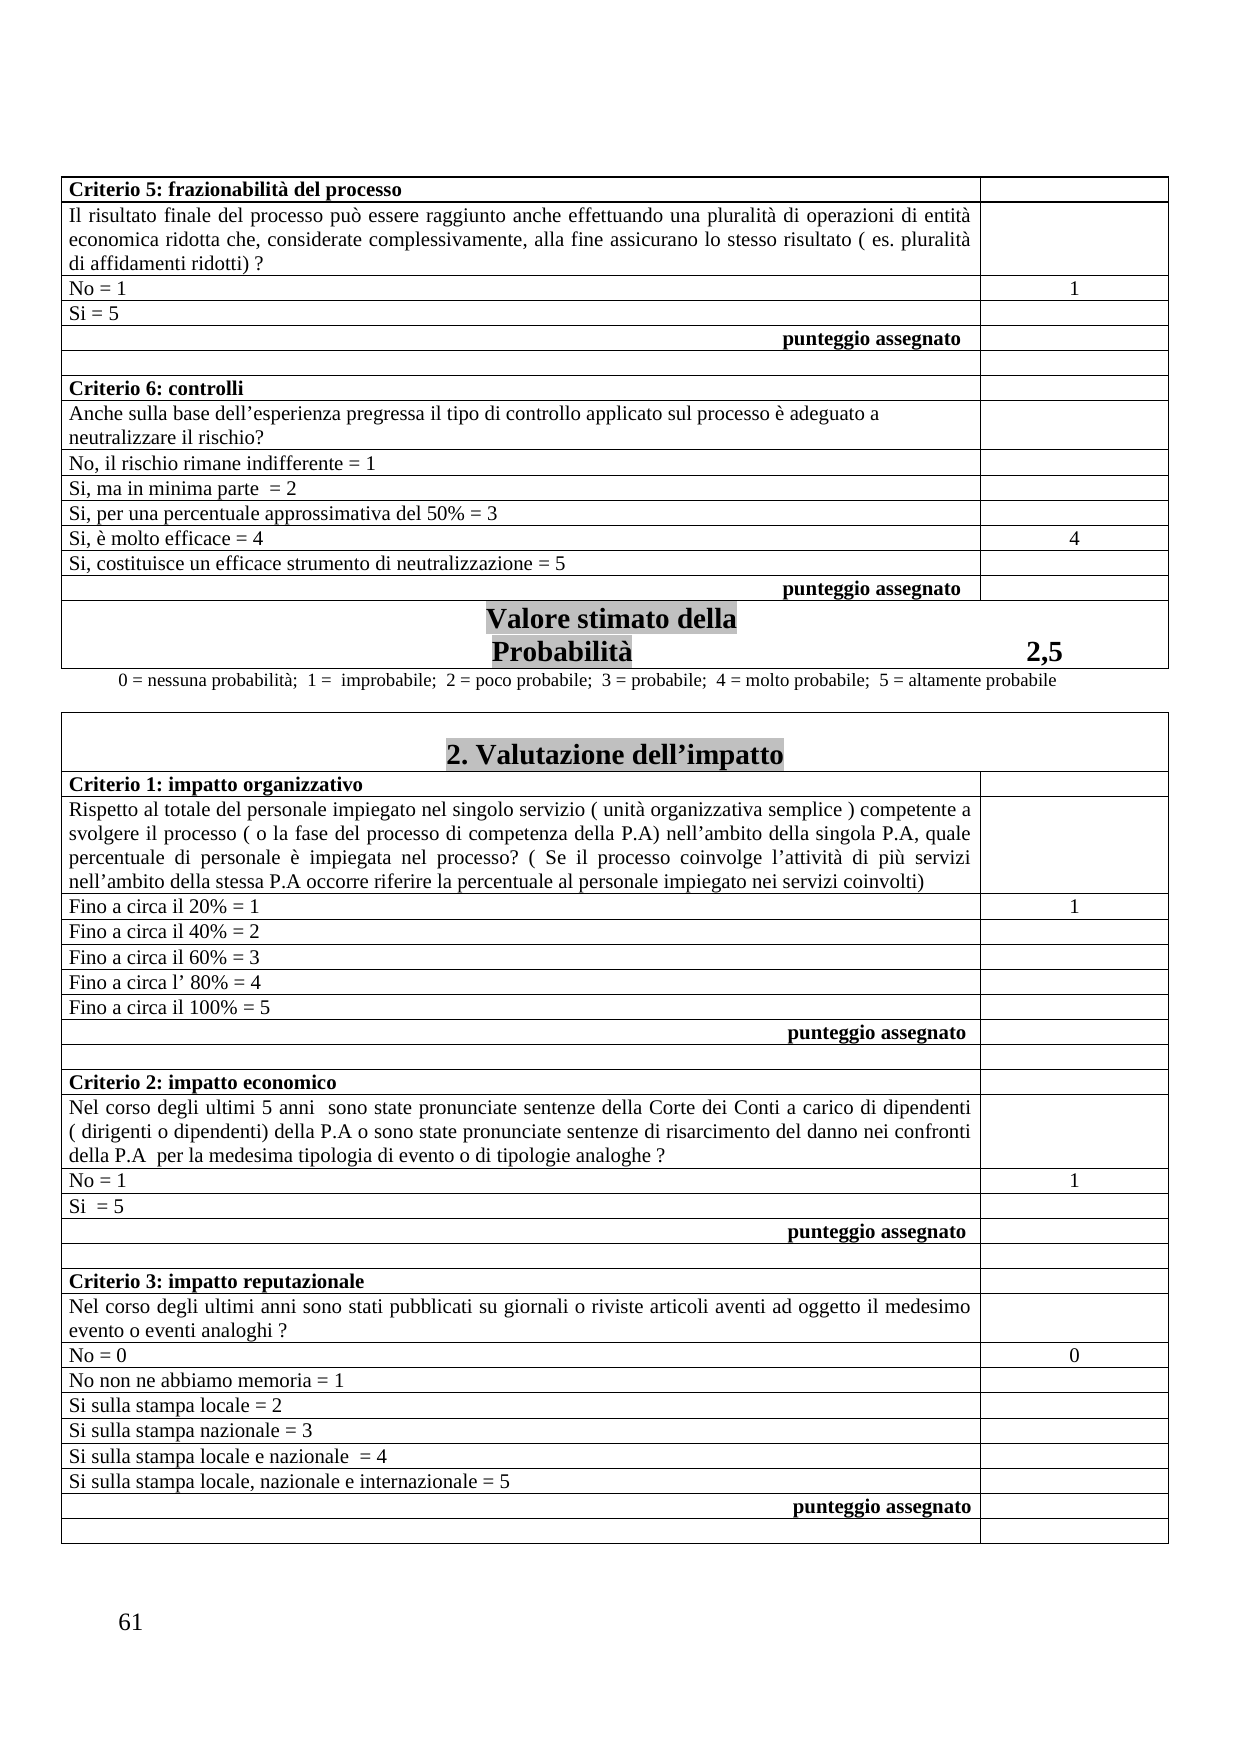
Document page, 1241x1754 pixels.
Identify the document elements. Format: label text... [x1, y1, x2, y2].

table_cell Criterio 6: controlli [62, 376, 980, 400]
table_cell [62, 351, 980, 375]
table_cell [62, 1519, 980, 1543]
table_cell [981, 920, 1168, 943]
table_cell [981, 772, 1168, 796]
table_cell [981, 1070, 1168, 1094]
table_cell 1 [981, 1169, 1168, 1192]
table_cell [981, 995, 1168, 1019]
table_cell [981, 1194, 1168, 1218]
table_cell punteggio assegnato [62, 1020, 980, 1044]
table_cell Fino a circa il 60% = 3 [62, 945, 980, 969]
table_cell [981, 476, 1168, 499]
table_cell [981, 301, 1168, 325]
table_cell Rispetto al totale del personale impiegato nel singolo servizio ( unità organizzativa semplice ) competente a svolgere il processo ( o la fase del processo di competenza della P.A) nell’ambito della singola P.A, quale percentuale di personale è impiegata nel processo? ( Se il processo coinvolge l’attività di più servizi nell’ambito della stessa P.A occorre riferire la percentuale al personale impiegato nei servizi coinvolti) [62, 797, 980, 893]
table_cell punteggio assegnato [62, 576, 980, 600]
table_cell Si, costituisce un efficace strumento di neutralizzazione = 5 [62, 551, 980, 575]
table_cell [981, 1419, 1168, 1442]
table_cell [981, 178, 1168, 201]
table_cell Anche sulla base dell’esperienza pregressa il tipo di controllo applicato sul processo è adeguato a neutralizzare il rischio? [62, 401, 980, 449]
table_cell Fino a circa il 20% = 1 [62, 894, 980, 918]
table_cell [981, 970, 1168, 994]
table_cell [981, 376, 1168, 400]
table_cell Valore stimato della Probabilità 2,5 [62, 601, 1168, 668]
table_cell [981, 1393, 1168, 1417]
table_cell 1 [981, 276, 1168, 300]
table_cell Si sulla stampa locale, nazionale e internazionale = 5 [62, 1469, 980, 1493]
table_cell Il risultato finale del processo può essere raggiunto anche effettuando una pluralità di operazioni di entità economica ridotta che, considerate complessivamente, alla fine assicurano lo stesso risultato ( es. pluralità di affidamenti ridotti) ? [62, 203, 980, 275]
table_cell Criterio 5: frazionabilità del processo [62, 178, 980, 201]
table_cell [981, 1444, 1168, 1468]
table_cell Criterio 3: impatto reputazionale [62, 1269, 980, 1293]
table_cell Si, ma in minima parte = 2 [62, 476, 980, 499]
table_cell punteggio assegnato [62, 326, 980, 350]
table_cell Nel corso degli ultimi 5 anni sono state pronunciate sentenze della Corte dei Conti a carico di dipendenti ( dirigenti o dipendenti) della P.A o sono state pronunciate sentenze di risarcimento del danno nei confronti della P.A per la medesima tipologia di evento o di tipologie analoghe ? [62, 1095, 980, 1167]
table_cell [981, 1368, 1168, 1392]
table_cell [981, 1469, 1168, 1493]
table_cell Si = 5 [62, 1194, 980, 1218]
table_cell Criterio 2: impatto economico [62, 1070, 980, 1094]
table_header 2. Valutazione dell’impatto [62, 713, 1168, 771]
table_cell punteggio assegnato [62, 1494, 980, 1518]
table_cell [981, 1095, 1168, 1167]
table_cell [981, 551, 1168, 575]
text 0 = nessuna probabilità; 1 = improbabile; 2 = poco probabile; 3 = probabile; 4 = molto probabile; 5 = altamente probabile [118, 669, 1122, 691]
table_cell [981, 1244, 1168, 1268]
table_cell Si = 5 [62, 301, 980, 325]
table_cell Fino a circa il 100% = 5 [62, 995, 980, 1019]
table_cell No non ne abbiamo memoria = 1 [62, 1368, 980, 1392]
table_cell Fino a circa l’ 80% = 4 [62, 970, 980, 994]
table_cell [981, 576, 1168, 600]
table_cell Si sulla stampa nazionale = 3 [62, 1419, 980, 1442]
table_cell [981, 797, 1168, 893]
table_cell [981, 1020, 1168, 1044]
table_cell No = 1 [62, 1169, 980, 1192]
table_cell punteggio assegnato [62, 1219, 980, 1243]
table_cell [981, 351, 1168, 375]
table_cell Si sulla stampa locale = 2 [62, 1393, 980, 1417]
table_cell [981, 450, 1168, 474]
table_cell [981, 401, 1168, 449]
table_cell No = 1 [62, 276, 980, 300]
table_cell [981, 1219, 1168, 1243]
table_cell [981, 1519, 1168, 1543]
table_cell 0 [981, 1343, 1168, 1367]
table_cell [981, 326, 1168, 350]
table_cell Si sulla stampa locale e nazionale = 4 [62, 1444, 980, 1468]
table_cell [981, 1045, 1168, 1069]
table_cell [62, 1045, 980, 1069]
table_cell [981, 203, 1168, 275]
table_cell 4 [981, 526, 1168, 550]
table_cell No = 0 [62, 1343, 980, 1367]
table_cell Si, per una percentuale approssimativa del 50% = 3 [62, 501, 980, 525]
table_cell 1 [981, 894, 1168, 918]
table_cell [981, 501, 1168, 525]
table_cell Fino a circa il 40% = 2 [62, 920, 980, 943]
table_cell [62, 1244, 980, 1268]
table_cell [981, 1269, 1168, 1293]
table_cell [981, 945, 1168, 969]
table_cell [981, 1494, 1168, 1518]
table_cell [981, 1294, 1168, 1342]
table_cell Criterio 1: impatto organizzativo [62, 772, 980, 796]
table_cell No, il rischio rimane indifferente = 1 [62, 450, 980, 474]
table_cell Si, è molto efficace = 4 [62, 526, 980, 550]
table_cell Nel corso degli ultimi anni sono stati pubblicati su giornali o riviste articoli aventi ad oggetto il medesimo evento o eventi analoghi ? [62, 1294, 980, 1342]
